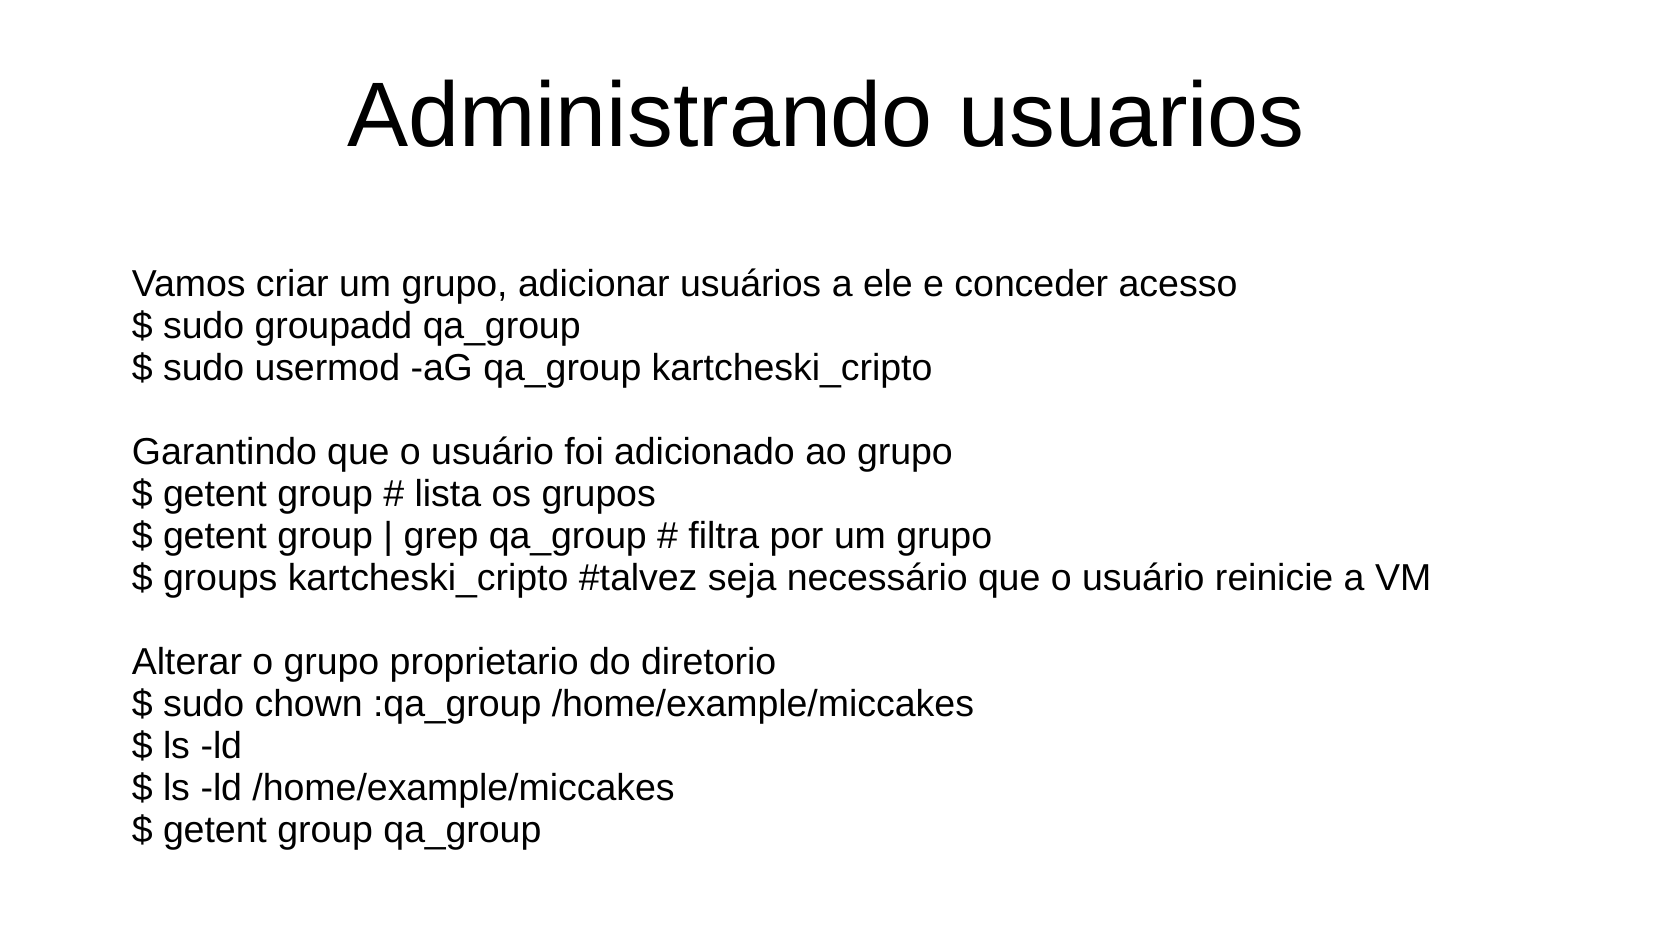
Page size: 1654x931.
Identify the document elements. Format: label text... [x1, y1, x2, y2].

title Administrando usuarios [82, 37, 1571, 193]
text_box Vamos criar um grupo, adicionar usuários a ele e conceder acesso $ sudo groupadd qa_group $ sudo usermod -aG qa_group kartcheski_cripto Garantindo que o usuário foi adicionado ao grupo $ getent group # lista os grupos $ getent group | grep qa_group # filtra por um grupo $ groups kartcheski_cripto #talvez seja necessário que o usuário reinicie a VM Alterar o grupo proprietario do diretorio $ sudo chown :qa_group /home/example/miccakes $ ls -ld $ ls -ld /home/example/miccakes $ getent group qa_group [117, 255, 1595, 931]
